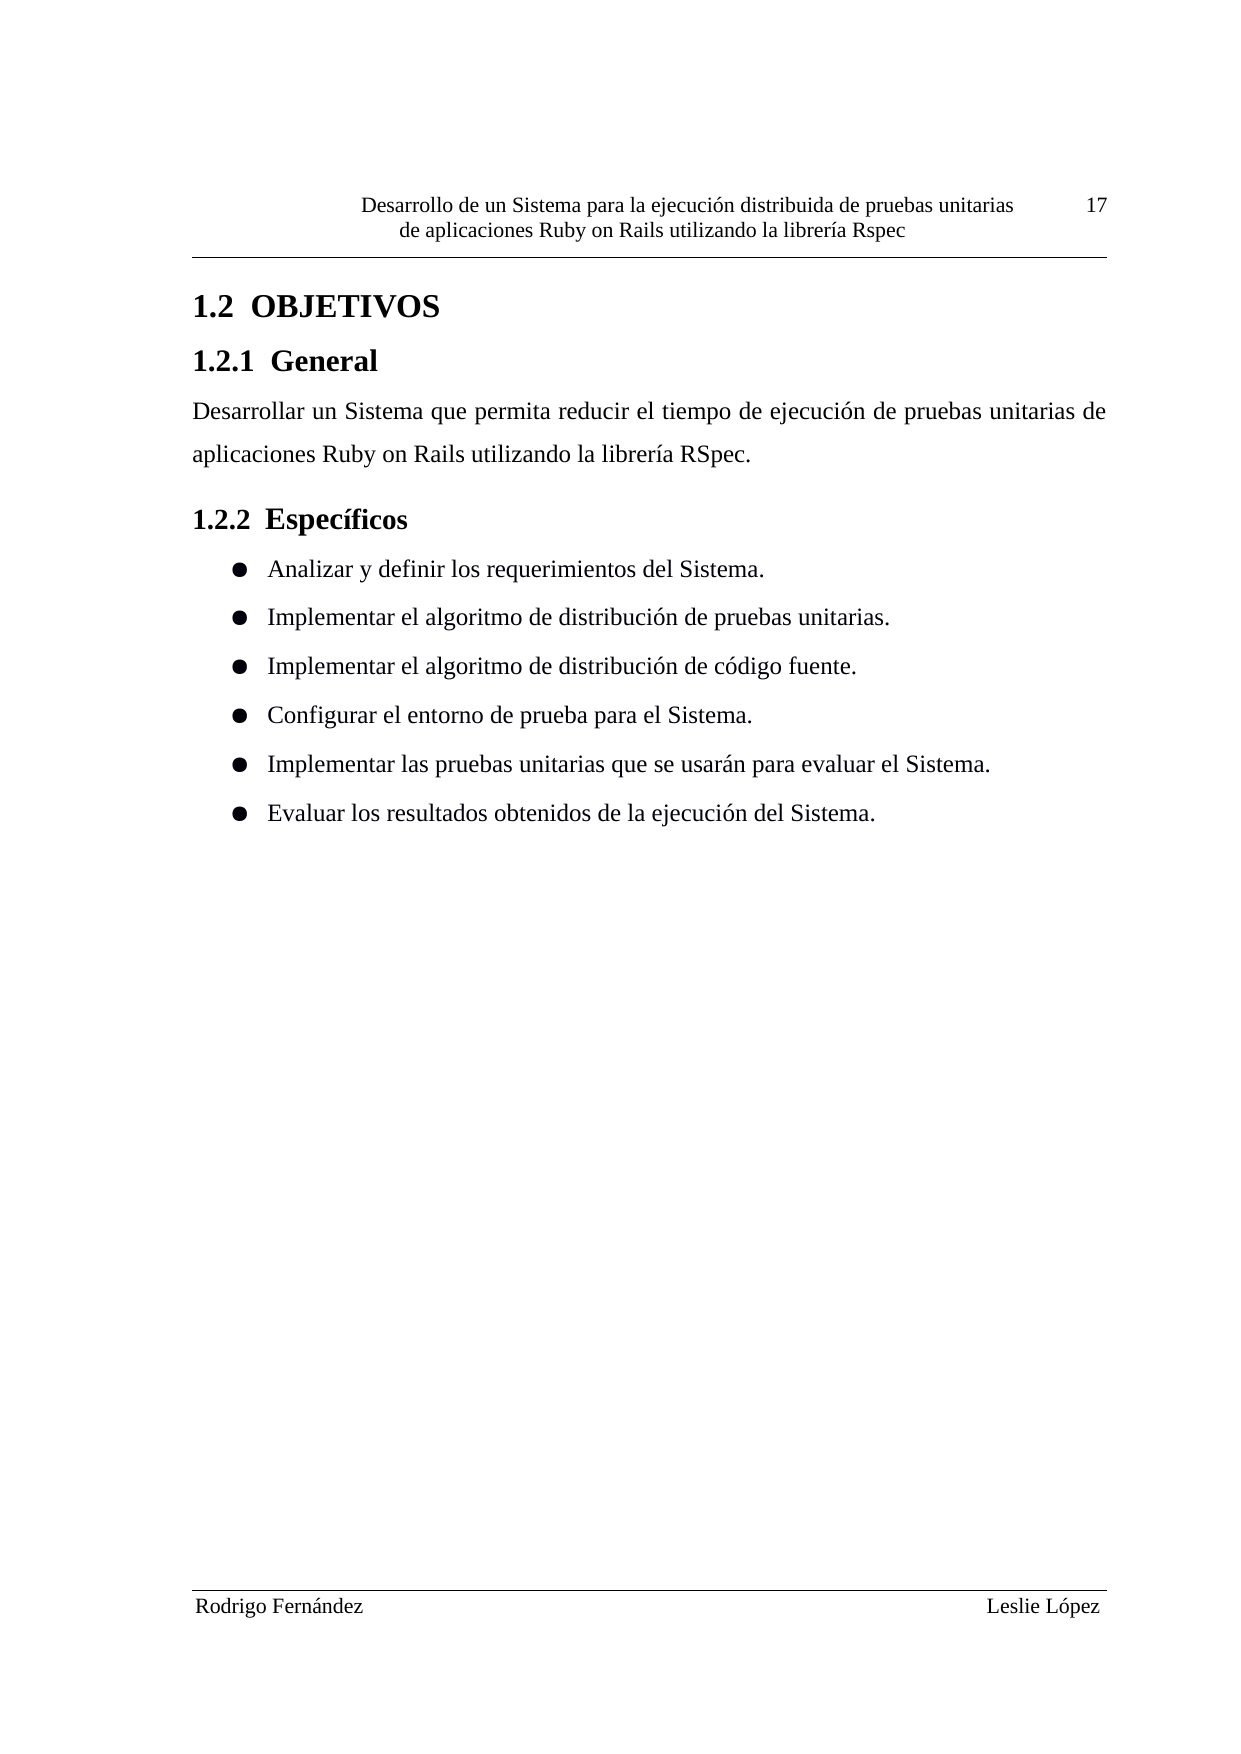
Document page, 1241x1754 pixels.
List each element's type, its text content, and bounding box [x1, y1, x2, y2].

list Implementar el algoritmo de distribución de pruebas unitarias. [229, 602, 1107, 631]
subtitle General [192, 342, 1107, 378]
subtitle Específicos [192, 500, 1107, 536]
list Analizar y definir los requerimientos del Sistema. [229, 554, 1107, 582]
list Implementar el algoritmo de distribución de código fuente. [229, 651, 1107, 680]
subtitle OBJETIVOS [192, 286, 1107, 325]
text Desarrollar un Sistema que permita reducir el tiempo de ejecución de pruebas unitarias de aplicaciones Ruby on Rails utilizando la librería RSpec. [192, 396, 1107, 468]
list Evaluar los resultados obtenidos de la ejecución del Sistema. [229, 798, 1107, 827]
list Implementar las pruebas unitarias que se usarán para evaluar el Sistema. [229, 749, 1107, 778]
list Configurar el entorno de prueba para el Sistema. [229, 700, 1107, 729]
